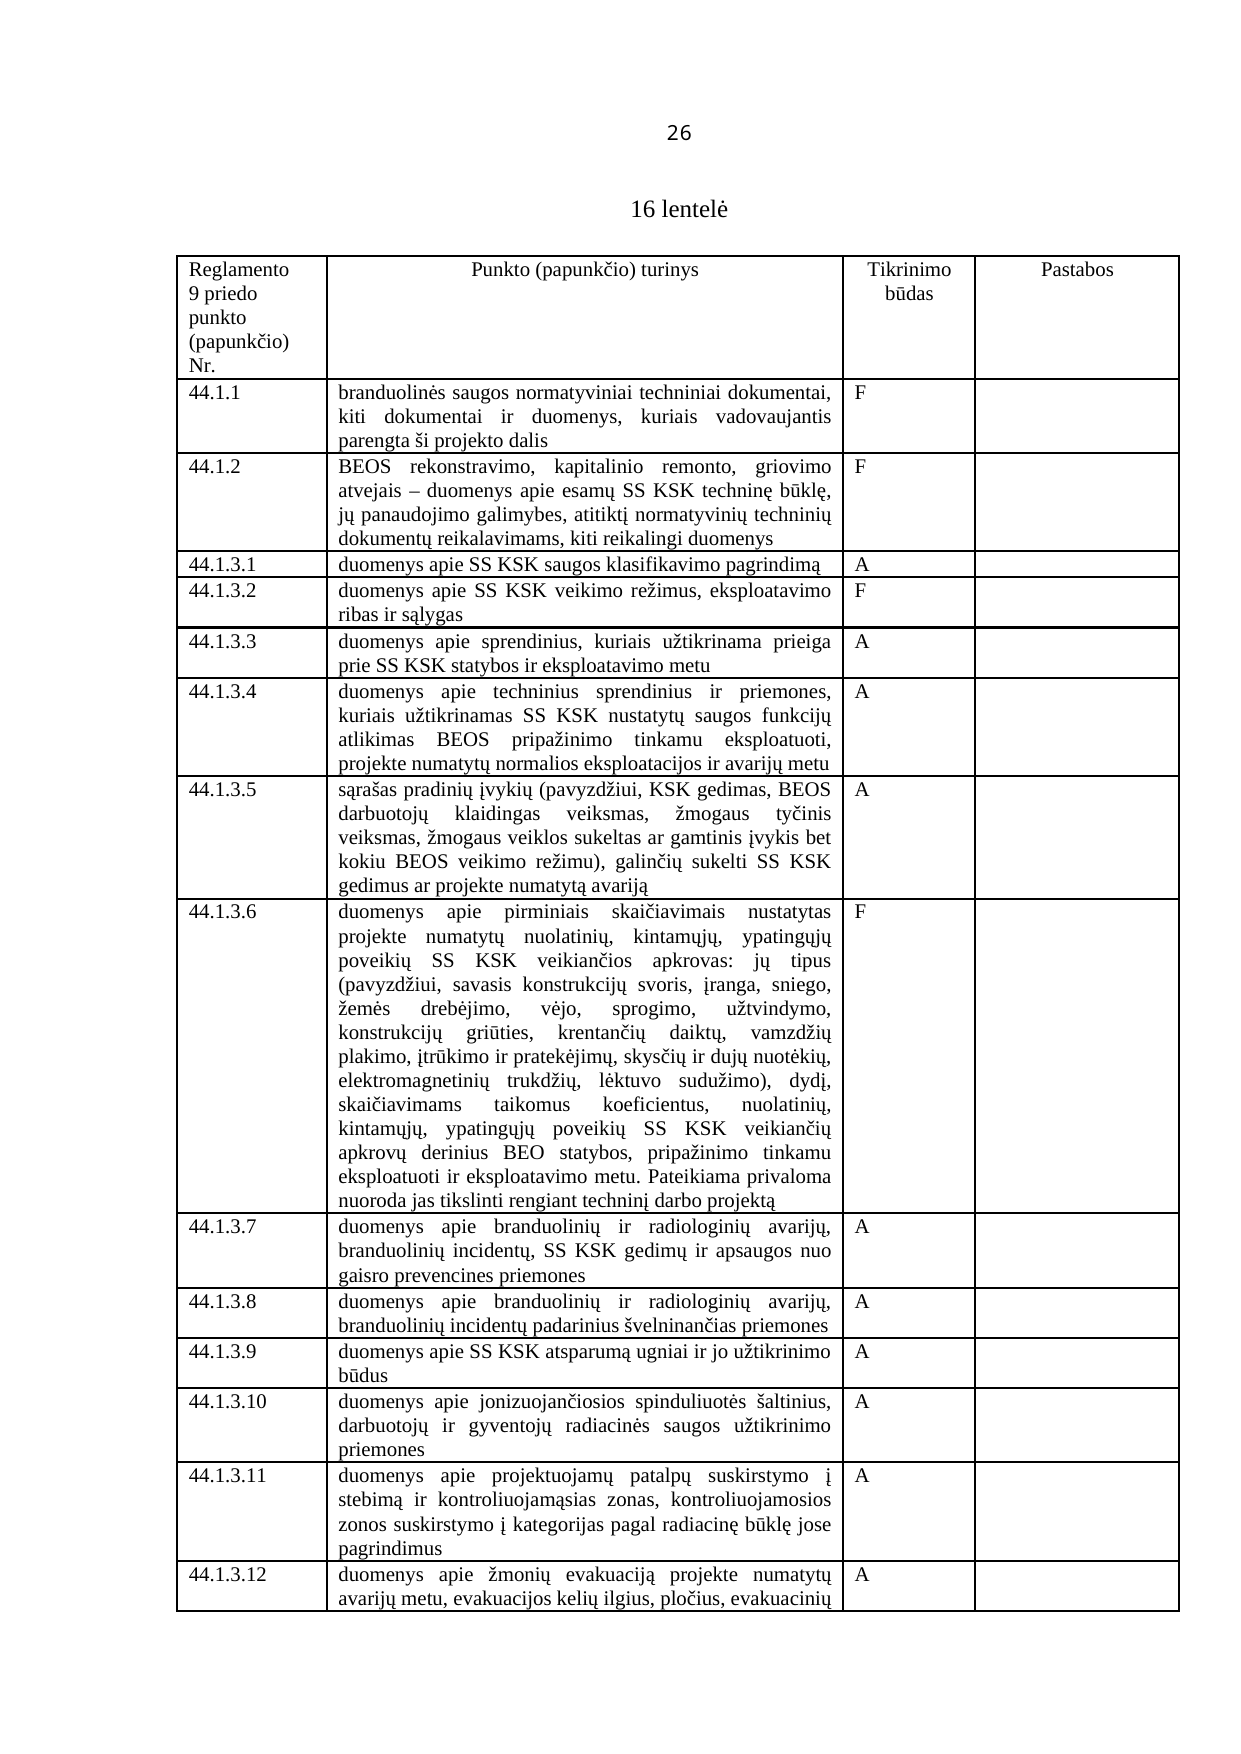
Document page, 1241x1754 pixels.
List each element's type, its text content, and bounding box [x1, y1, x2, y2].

table_cell duomenys apie žmonių evakuaciją projekte numatytų avarijų metu, evakuacijos kelių ilgius, pločius, evakuacinių [328, 1562, 842, 1610]
table_cell [976, 679, 1178, 775]
table_cell duomenys apie projektuojamų patalpų suskirstymo į stebimą ir kontroliuojamąsias zonas, kontroliuojamosios zonos suskirstymo į kategorijas pagal radiacinę būklę jose pagrindimus [328, 1463, 842, 1559]
table_header Pastabos [976, 257, 1178, 377]
table_cell [976, 1289, 1178, 1337]
table_cell 44.1.3.6 [178, 900, 326, 1212]
table_cell A [844, 679, 974, 775]
table_cell branduolinės saugos normatyviniai techniniai dokumentai, kiti dokumentai ir duomenys, kuriais vadovaujantis parengta ši projekto dalis [328, 380, 842, 452]
table_cell 44.1.3.8 [178, 1289, 326, 1337]
table_cell duomenys apie jonizuojančiosios spinduliuotės šaltinius, darbuotojų ir gyventojų radiacinės saugos užtikrinimo priemones [328, 1389, 842, 1461]
table_cell 44.1.3.1 [178, 552, 326, 576]
table_cell BEOS rekonstravimo, kapitalinio remonto, griovimo atvejais – duomenys apie esamų SS KSK techninę būklę, jų panaudojimo galimybes, atitiktį normatyvinių techninių dokumentų reikalavimams, kiti reikalingi duomenys [328, 454, 842, 550]
table_cell duomenys apie pirminiais skaičiavimais nustatytas projekte numatytų nuolatinių, kintamųjų, ypatingųjų poveikių SS KSK veikiančios apkrovas: jų tipus (pavyzdžiui, savasis konstrukcijų svoris, įranga, sniego, žemės drebėjimo, vėjo, sprogimo, užtvindymo, konstrukcijų griūties, krentančių daiktų, vamzdžių plakimo, įtrūkimo ir pratekėjimų, skysčių ir dujų nuotėkių, elektromagnetinių trukdžių, lėktuvo sudužimo), dydį, skaičiavimams taikomus koeficientus, nuolatinių, kintamųjų, ypatingųjų poveikių SS KSK veikiančių apkrovų derinius BEO statybos, pripažinimo tinkamu eksploatuoti ir eksploatavimo metu. Pateikiama privaloma nuoroda jas tikslinti rengiant techninį darbo projektą [328, 900, 842, 1212]
table_cell A [844, 1562, 974, 1610]
table_cell A [844, 777, 974, 897]
table_cell 44.1.3.3 [178, 629, 326, 677]
table_cell [976, 629, 1178, 677]
table_header Tikrinimo būdas [844, 257, 974, 377]
table_cell F [844, 578, 974, 626]
table_cell [976, 900, 1178, 1212]
table_cell duomenys apie SS KSK saugos klasifikavimo pagrindimą [328, 552, 842, 576]
table_cell [976, 777, 1178, 897]
table_cell 44.1.3.12 [178, 1562, 326, 1610]
table_cell 44.1.3.9 [178, 1339, 326, 1387]
table_cell [976, 1562, 1178, 1610]
table_cell A [844, 1289, 974, 1337]
table_cell 44.1.3.4 [178, 679, 326, 775]
table_cell [976, 454, 1178, 550]
table_cell [976, 578, 1178, 626]
table_cell A [844, 552, 974, 576]
table_cell A [844, 1463, 974, 1559]
table_cell A [844, 1389, 974, 1461]
table_cell duomenys apie sprendinius, kuriais užtikrinama prieiga prie SS KSK statybos ir eksploatavimo metu [328, 629, 842, 677]
table_cell duomenys apie SS KSK atsparumą ugniai ir jo užtikrinimo būdus [328, 1339, 842, 1387]
table_header Punkto (papunkčio) turinys [328, 257, 842, 377]
table_cell A [844, 1214, 974, 1287]
table_cell [976, 1463, 1178, 1559]
table_cell duomenys apie branduolinių ir radiologinių avarijų, branduolinių incidentų padarinius švelninančias priemones [328, 1289, 842, 1337]
table_cell duomenys apie SS KSK veikimo režimus, eksploatavimo ribas ir sąlygas [328, 578, 842, 626]
table_cell [976, 380, 1178, 452]
table_cell [976, 1339, 1178, 1387]
table_cell A [844, 1339, 974, 1387]
table_cell [976, 1389, 1178, 1461]
table_cell 44.1.1 [178, 380, 326, 452]
table_cell F [844, 900, 974, 1212]
table_cell 44.1.3.11 [178, 1463, 326, 1559]
table_cell F [844, 454, 974, 550]
table_cell 44.1.3.10 [178, 1389, 326, 1461]
table_cell [976, 552, 1178, 576]
table_cell 44.1.2 [178, 454, 326, 550]
table_cell 44.1.3.7 [178, 1214, 326, 1287]
table_cell A [844, 629, 974, 677]
table_cell duomenys apie branduolinių ir radiologinių avarijų, branduolinių incidentų, SS KSK gedimų ir apsaugos nuo gaisro prevencines priemones [328, 1214, 842, 1287]
text 16 lentelė [177, 194, 1181, 223]
table_cell F [844, 380, 974, 452]
table_header Reglamento 9 priedo punkto (papunkčio) Nr. [178, 257, 326, 377]
table_cell [976, 1214, 1178, 1287]
table_cell 44.1.3.2 [178, 578, 326, 626]
table_cell sąrašas pradinių įvykių (pavyzdžiui, KSK gedimas, BEOS darbuotojų klaidingas veiksmas, žmogaus tyčinis veiksmas, žmogaus veiklos sukeltas ar gamtinis įvykis bet kokiu BEOS veikimo režimu), galinčių sukelti SS KSK gedimus ar projekte numatytą avariją [328, 777, 842, 897]
table_cell 44.1.3.5 [178, 777, 326, 897]
table_cell duomenys apie techninius sprendinius ir priemones, kuriais užtikrinamas SS KSK nustatytų saugos funkcijų atlikimas BEOS pripažinimo tinkamu eksploatuoti, projekte numatytų normalios eksploatacijos ir avarijų metu [328, 679, 842, 775]
